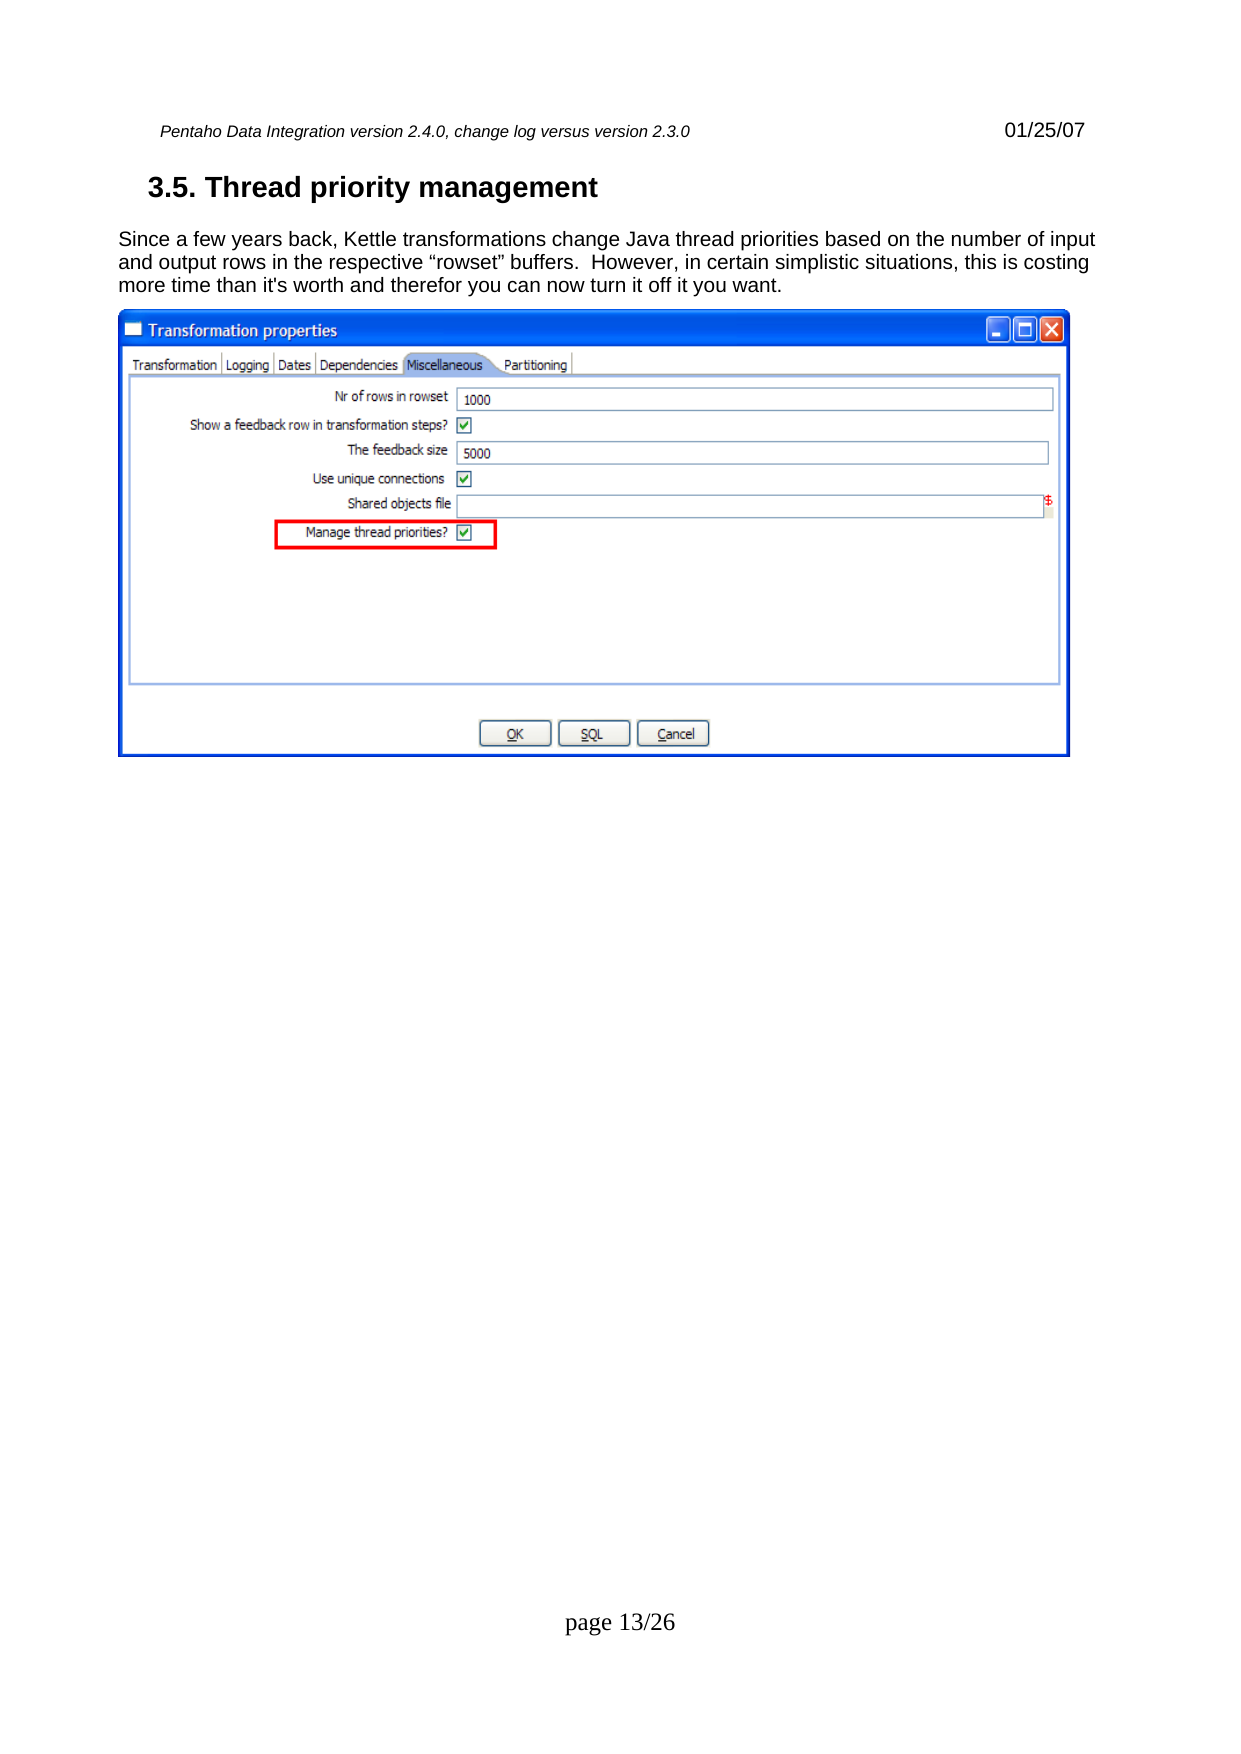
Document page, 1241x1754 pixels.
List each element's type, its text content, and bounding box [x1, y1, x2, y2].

text Since a few years back, Kettle transformations change Java thread priorities based on the number of input and output rows in the respective “rowset” buffers. However, in certain simplistic situations, this is costing more time than it's worth and therefor you can now turn it off it you want. [118, 227, 1122, 297]
subtitle Thread priority management [148, 171, 1122, 203]
